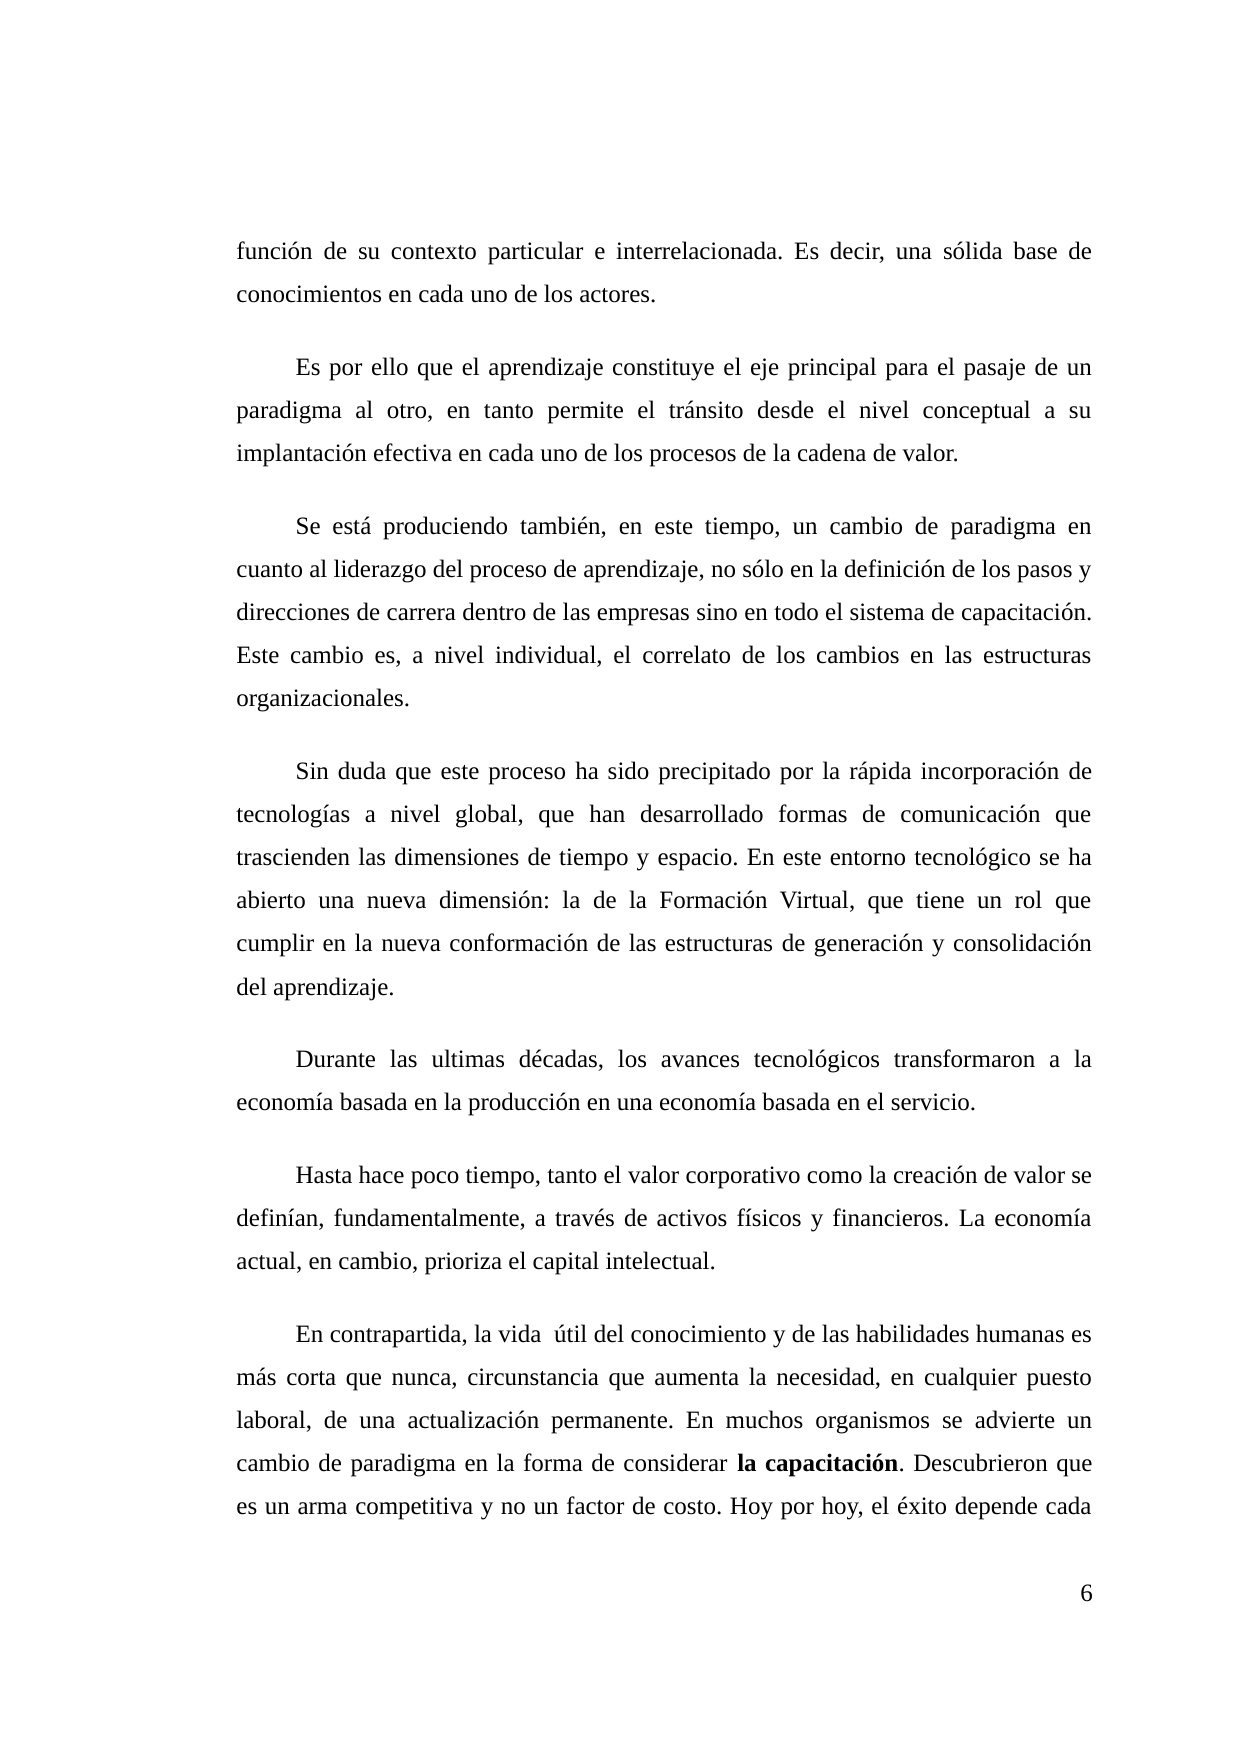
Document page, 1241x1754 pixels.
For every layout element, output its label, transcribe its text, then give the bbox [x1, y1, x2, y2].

text Se está produciendo también, en este tiempo, un cambio de paradigma en cuanto al liderazgo del proceso de aprendizaje, no sólo en la definición de los pasos y direcciones de carrera dentro de las empresas sino en todo el sistema de capacitación. Este cambio es, a nivel individual, el correlato de los cambios en las estructuras organizacionales. [236, 511, 1093, 712]
text Durante las ultimas décadas, los avances tecnológicos transformaron a la economía basada en la producción en una economía basada en el servicio. [236, 1044, 1093, 1116]
text Sin duda que este proceso ha sido precipitado por la rápida incorporación de tecnologías a nivel global, que han desarrollado formas de comunicación que trascienden las dimensiones de tiempo y espacio. En este entorno tecnológico se ha abierto una nueva dimensión: la de la Formación Virtual, que tiene un rol que cumplir en la nueva conformación de las estructuras de generación y consolidación del aprendizaje. [236, 756, 1093, 1000]
text Es por ello que el aprendizaje constituye el eje principal para el pasaje de un paradigma al otro, en tanto permite el tránsito desde el nivel conceptual a su implantación efectiva en cada uno de los procesos de la cadena de valor. [236, 352, 1093, 467]
text Hasta hace poco tiempo, tanto el valor corporativo como la creación de valor se definían, fundamentalmente, a través de activos físicos y financieros. La economía actual, en cambio, prioriza el capital intelectual. [236, 1160, 1093, 1275]
text En contrapartida, la vida útil del conocimiento y de las habilidades humanas es más corta que nunca, circunstancia que aumenta la necesidad, en cualquier puesto laboral, de una actualización permanente. En muchos organismos se advierte un cambio de paradigma en la forma de considerar la capacitación. Descubrieron que es un arma competitiva y no un factor de costo. Hoy por hoy, el éxito depende cada [236, 1319, 1093, 1520]
text función de su contexto particular e interrelacionada. Es decir, una sólida base de conocimientos en cada uno de los actores. [236, 236, 1093, 308]
